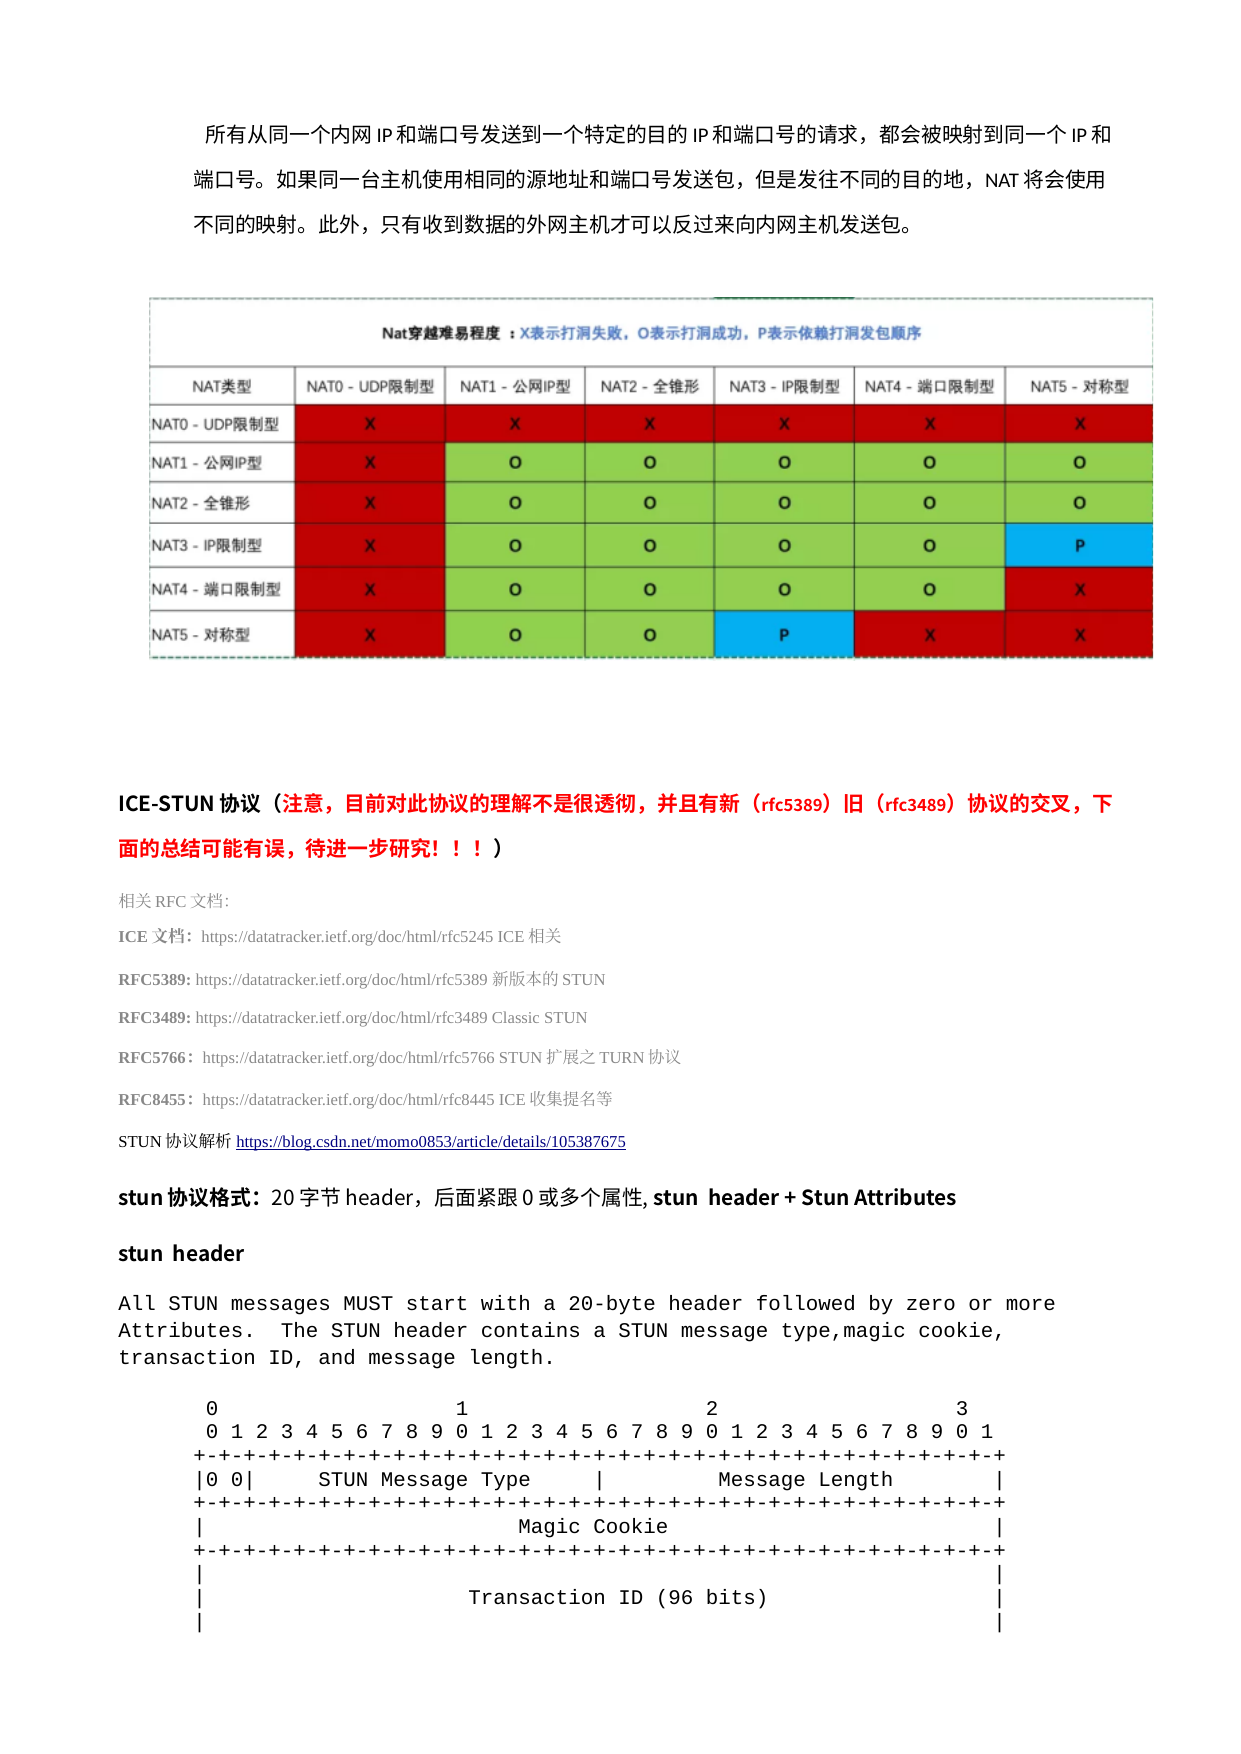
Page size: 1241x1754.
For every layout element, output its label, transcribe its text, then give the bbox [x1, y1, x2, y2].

text STUN协议解析 https://blog.csdn.net/momo0853/article/details/105387675 [118, 1129, 1122, 1153]
text 0 1 2 3 [118, 1398, 1122, 1421]
text stun header [118, 1237, 1122, 1267]
text +-+-+-+-+-+-+-+-+-+-+-+-+-+-+-+-+-+-+-+-+-+-+-+-+-+-+-+-+-+-+-+-+ [118, 1540, 1122, 1563]
text RFC3489: https://datatracker.ietf.org/doc/html/rfc3489 Classic STUN [118, 1008, 1122, 1027]
text 所有从同一个内网IP和端口号发送到一个特定的目的IP和端口号的请求，都会被映射到同一个IP和端口号。如果同一台主机使用相同的源地址和端口号发送包，但是发往不同的目的地，NAT将会使用不同的映射。此外，只有收到数据的外网主机才可以反过来向内网主机发送包。 [193, 118, 1122, 239]
text | Transaction ID (96 bits) | [118, 1587, 1122, 1611]
text stun协议格式：20 字节header，后面紧跟 0 或多个属性, stun header + Stun Attributes [118, 1181, 1122, 1211]
text RFC5766：https://datatracker.ietf.org/doc/html/rfc5766 STUN扩展之TURN协议 [118, 1044, 1122, 1068]
text |0 0| STUN Message Type | Message Length | [118, 1469, 1122, 1492]
text | | [118, 1611, 1122, 1634]
text +-+-+-+-+-+-+-+-+-+-+-+-+-+-+-+-+-+-+-+-+-+-+-+-+-+-+-+-+-+-+-+-+ [118, 1492, 1122, 1516]
text | Magic Cookie | [118, 1516, 1122, 1540]
text ICE文档：https://datatracker.ietf.org/doc/html/rfc5245 ICE相关 [118, 924, 1122, 948]
text 相关RFC文档： [118, 888, 1122, 912]
text ICE-STUN协议（注意，目前对此协议的理解不是很透彻，并且有新（rfc5389）旧（rfc3489）协议的交叉，下面的总结可能有误，待进一步研究！！！） [118, 787, 1122, 862]
text 0 1 2 3 4 5 6 7 8 9 0 1 2 3 4 5 6 7 8 9 0 1 2 3 4 5 6 7 8 9 0 1 [118, 1421, 1122, 1445]
text +-+-+-+-+-+-+-+-+-+-+-+-+-+-+-+-+-+-+-+-+-+-+-+-+-+-+-+-+-+-+-+-+ [118, 1445, 1122, 1469]
text RFC8455：https://datatracker.ietf.org/doc/html/rfc8445 ICE收集提名等 [118, 1087, 1122, 1111]
text RFC5389: https://datatracker.ietf.org/doc/html/rfc5389 新版本的STUN [118, 966, 1122, 990]
text All STUN messages MUST start with a 20-byte header followed by zero or more Attributes. The STUN header contains a STUN message type,magic cookie, transaction ID, and message length. [118, 1293, 1122, 1371]
text | | [118, 1563, 1122, 1587]
picture [149, 297, 1154, 661]
